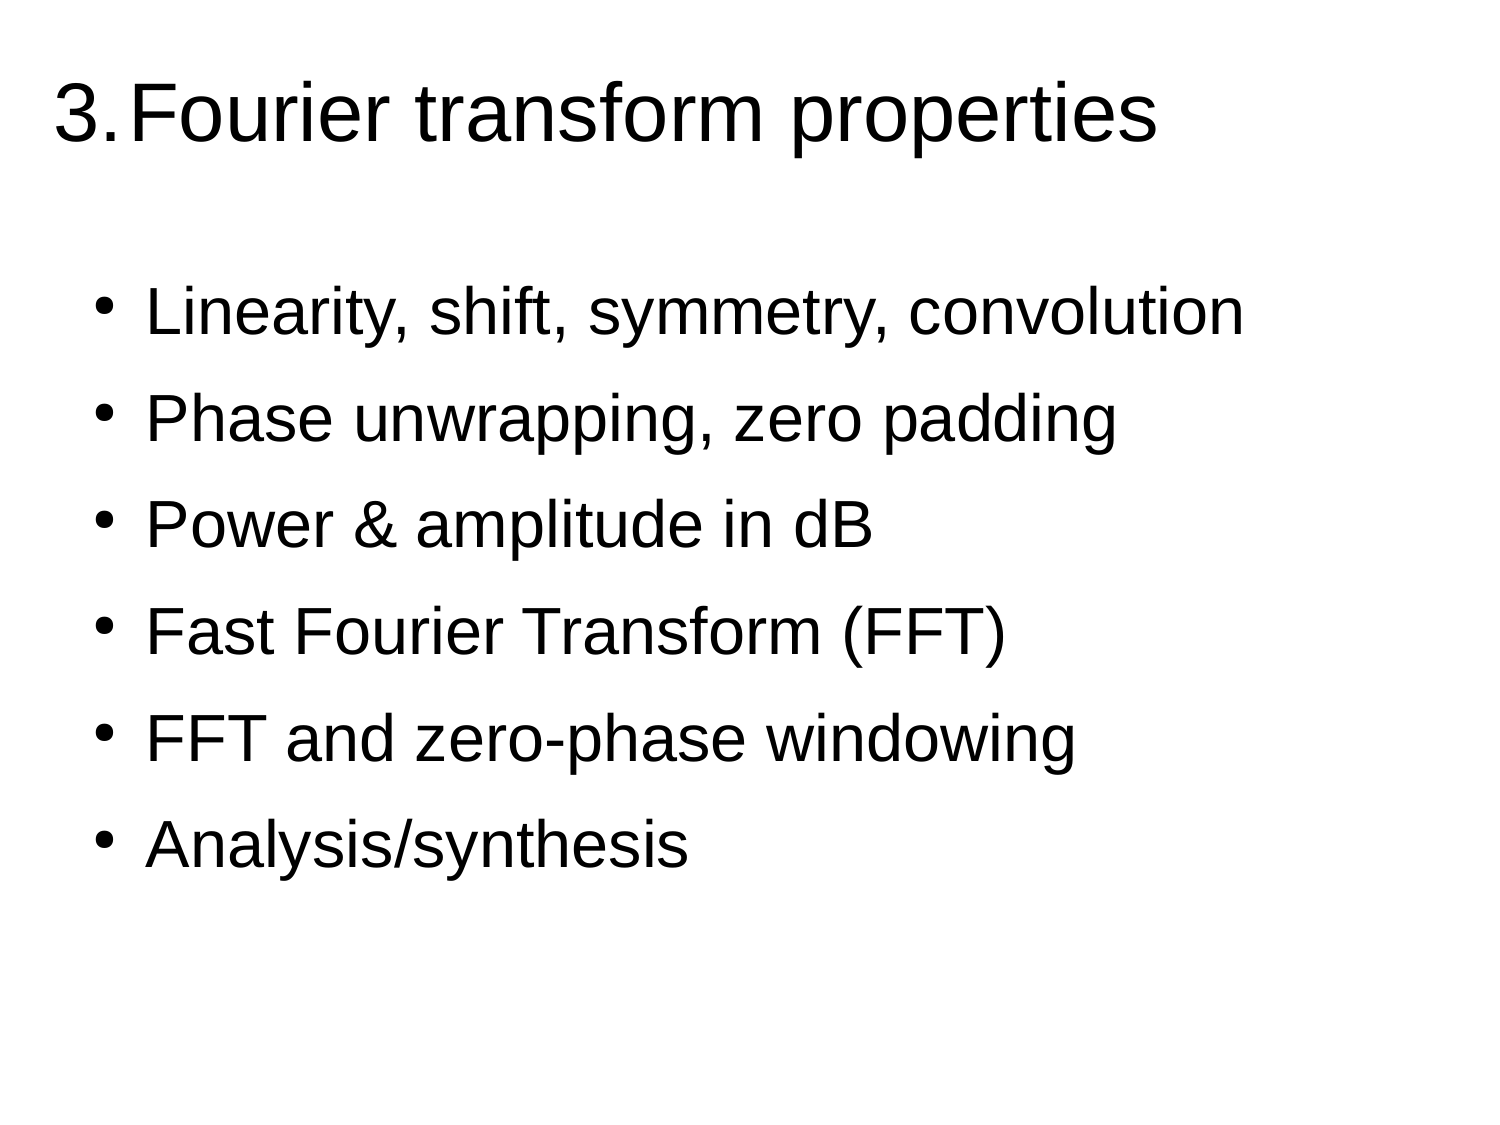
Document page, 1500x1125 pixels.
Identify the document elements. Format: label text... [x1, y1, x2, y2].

list Linearity, shift, symmetry, convolution Phase unwrapping, zero padding Power & amplitude in dB Fast Fourier Transform (FFT) FFT and zero-phase windowing Analysis/synthesis [75, 263, 1425, 1006]
title 3. Fourier transform properties [53, 18, 1403, 207]
